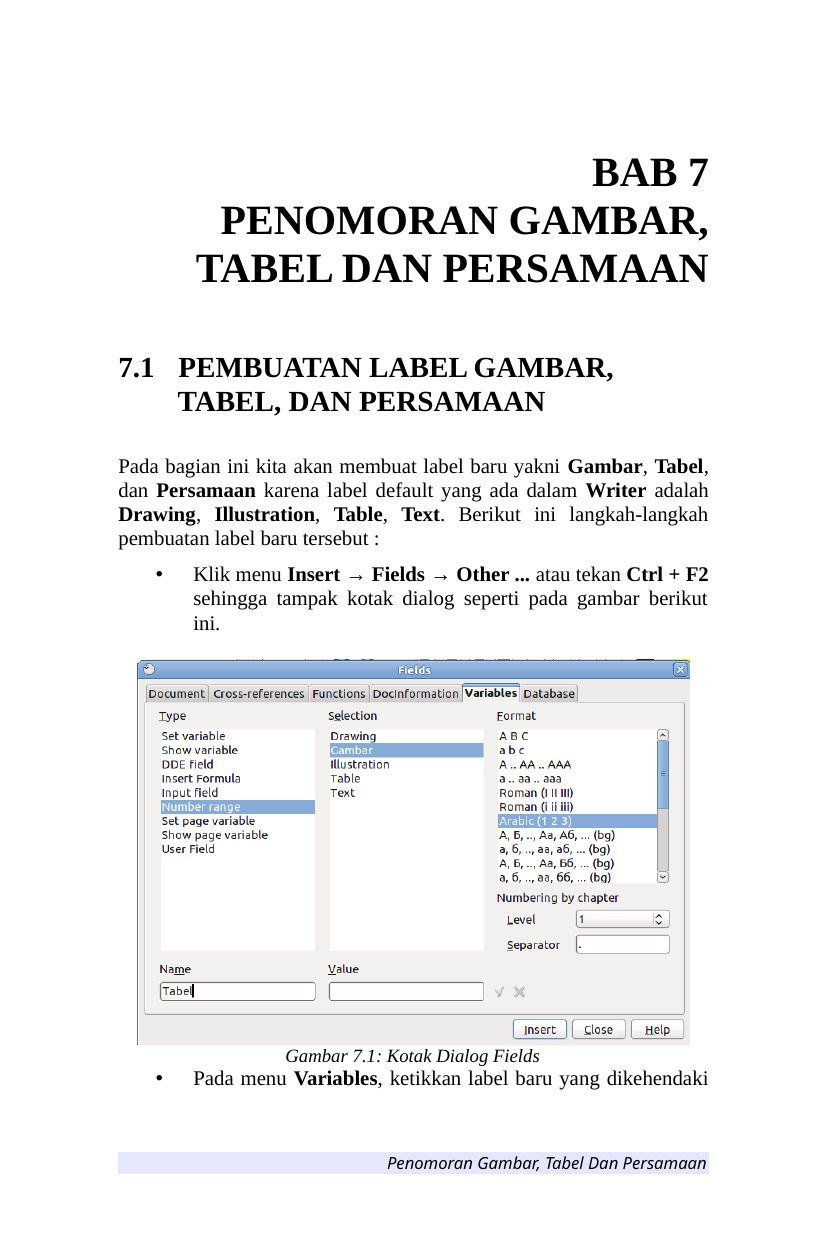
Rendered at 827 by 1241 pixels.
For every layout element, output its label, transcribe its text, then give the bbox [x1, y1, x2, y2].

picture [137, 659, 690, 1045]
text Pada bagian ini kita akan membuat label baru yakni Gambar, Tabel, dan Persamaan karena label default yang ada dalam Writer adalah Drawing, Illustration, Table, Text. Berikut ini langkah-langkah pembuatan label baru tersebut : [118, 453, 709, 550]
list Klik menu Insert → Fields → Other ... atau tekan Ctrl + F2 sehingga tampak kotak dialog seperti pada gambar berikut ini. [156, 562, 709, 634]
list Pada menu Variables, ketikkan label baru yang dikehendaki [137, 647, 709, 1090]
subtitle penomoran gambar, tabel dan persamaan [118, 148, 709, 291]
list Gambar 7.1: Kotak Dialog Fields [137, 1045, 690, 1066]
subtitle Pembuatan label gambar, tabel, dan persamaan [118, 350, 709, 417]
